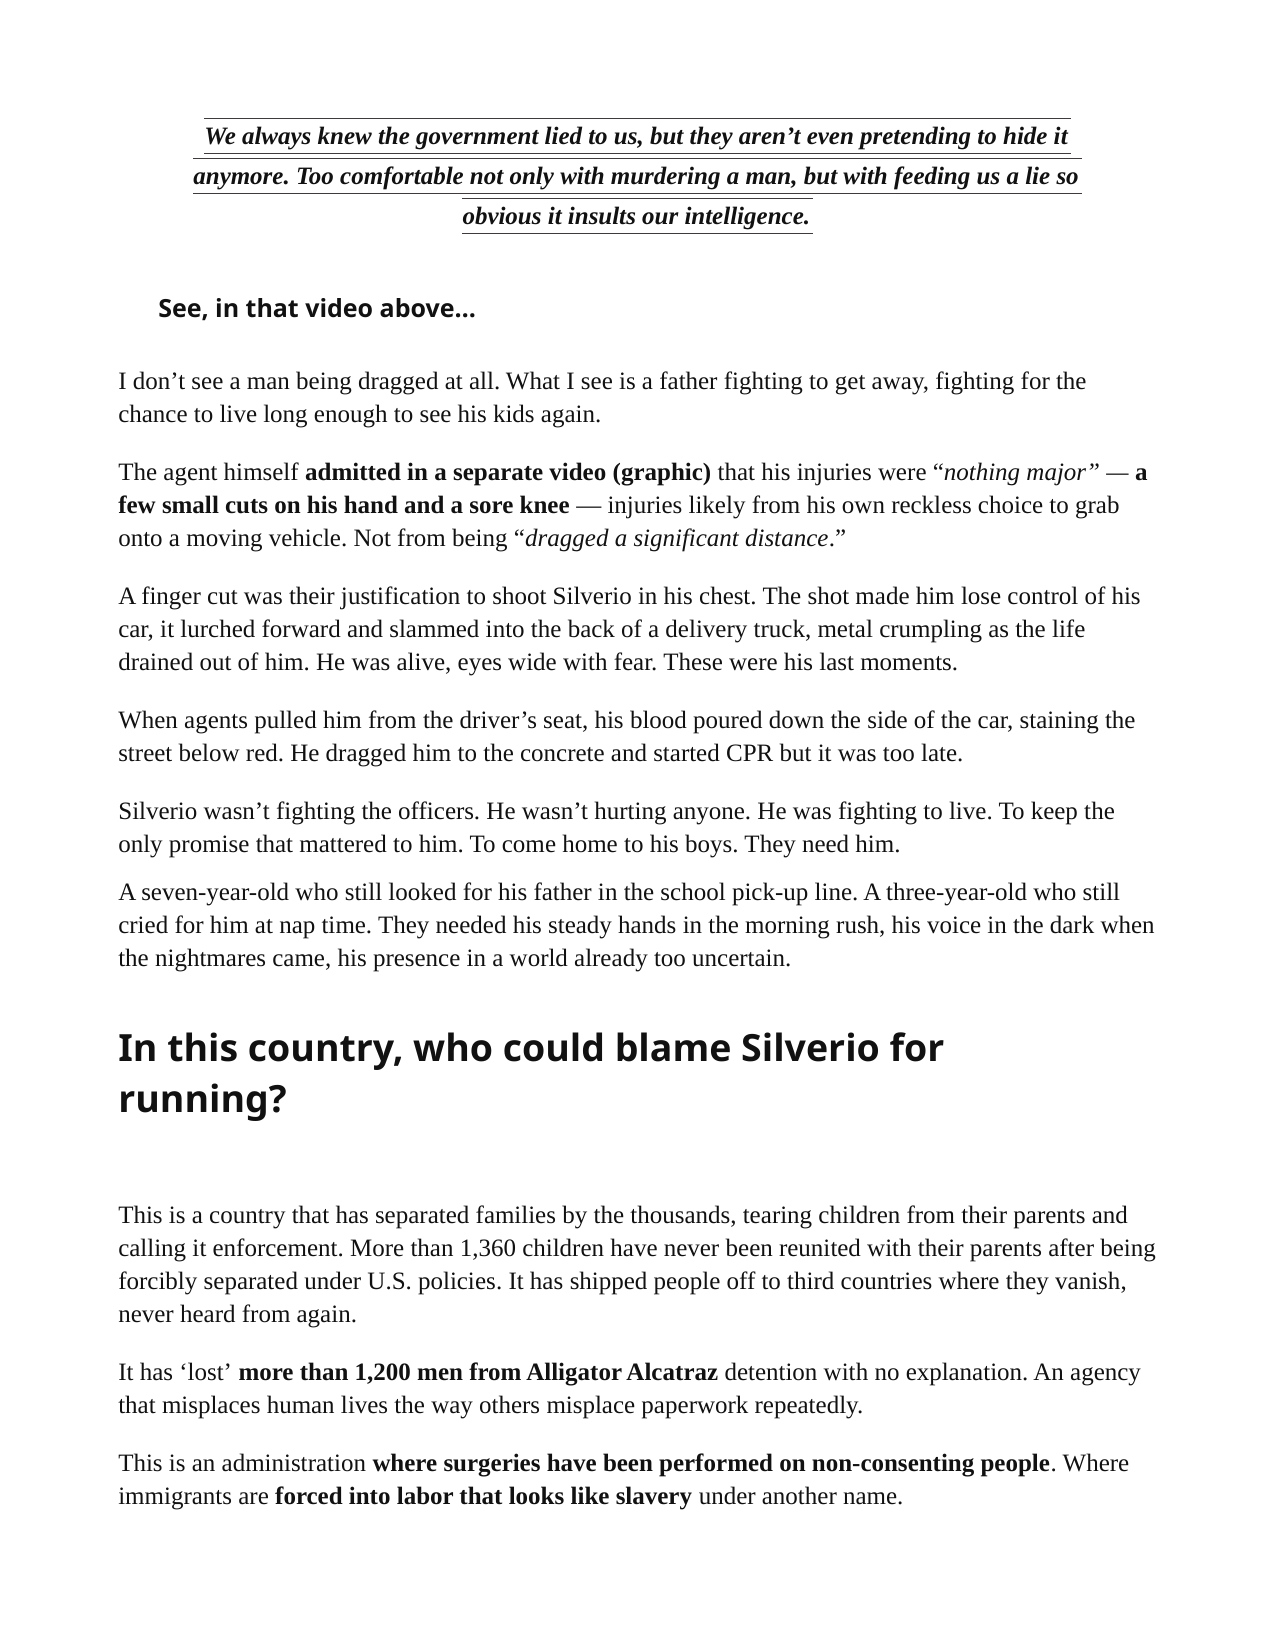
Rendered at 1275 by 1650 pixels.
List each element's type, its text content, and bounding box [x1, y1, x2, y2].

text It has ‘lost’ more than 1,200 men from Alligator Alcatraz detention with no explanation. An agency that misplaces human lives the way others misplace paperwork repeatedly. [118, 1357, 1157, 1419]
text This is a country that has separated families by the thousands, tearing children from their parents and calling it enforcement. More than 1,360 children have never been reunited with their parents after being forcibly separated under U.S. policies. It has shipped people off to third countries where they vanish, never heard from again. [118, 1200, 1157, 1328]
text When agents pulled him from the driver’s seat, his blood poured down the side of the car, staining the street below red. He dragged him to the concrete and started CPR but it was too late. [118, 705, 1157, 767]
text A finger cut was their justification to shoot Silverio in his chest. The shot made him lose control of his car, it lurched forward and slammed into the back of a delivery truck, metal crumpling as the life drained out of him. He was alive, eyes wide with fear. These were his last moments. [118, 581, 1157, 676]
text The agent himself admitted in a separate video (graphic) that his injuries were “nothing major” — a few small cuts on his hand and a sore knee — injuries likely from his own reckless choice to grab onto a moving vehicle. Not from being “dragged a significant distance.” [118, 457, 1157, 552]
text Silverio wasn’t fighting the officers. He wasn’t hurting anyone. He was fighting to live. To keep the only promise that mattered to him. To come home to his boys. They need him. [118, 796, 1117, 858]
subtitle See, in that video above… [158, 291, 1117, 325]
text A seven-year-old who still looked for his father in the school pick-up line. A three-year-old who still cried for him at nap time. They needed his steady hands in the morning rush, his voice in the dark when the nightmares came, his presence in a world already too uncertain. [118, 877, 1157, 972]
text This is an administration where surgeries have been performed on non-consenting people. Where immigrants are forced into labor that looks like slavery under another name. [118, 1448, 1157, 1510]
subtitle In this country, who could blame Silverio for running? [118, 1022, 1117, 1124]
text We always knew the government lied to us, but they aren’t even pretending to hide it anymore. Too comfortable not only with murdering a man, but with feeding us a lie so obvious it insults our intelligence. [158, 118, 1117, 233]
text I don’t see a man being dragged at all. What I see is a father fighting to get away, fighting for the chance to live long enough to see his kids again. [118, 366, 1157, 428]
